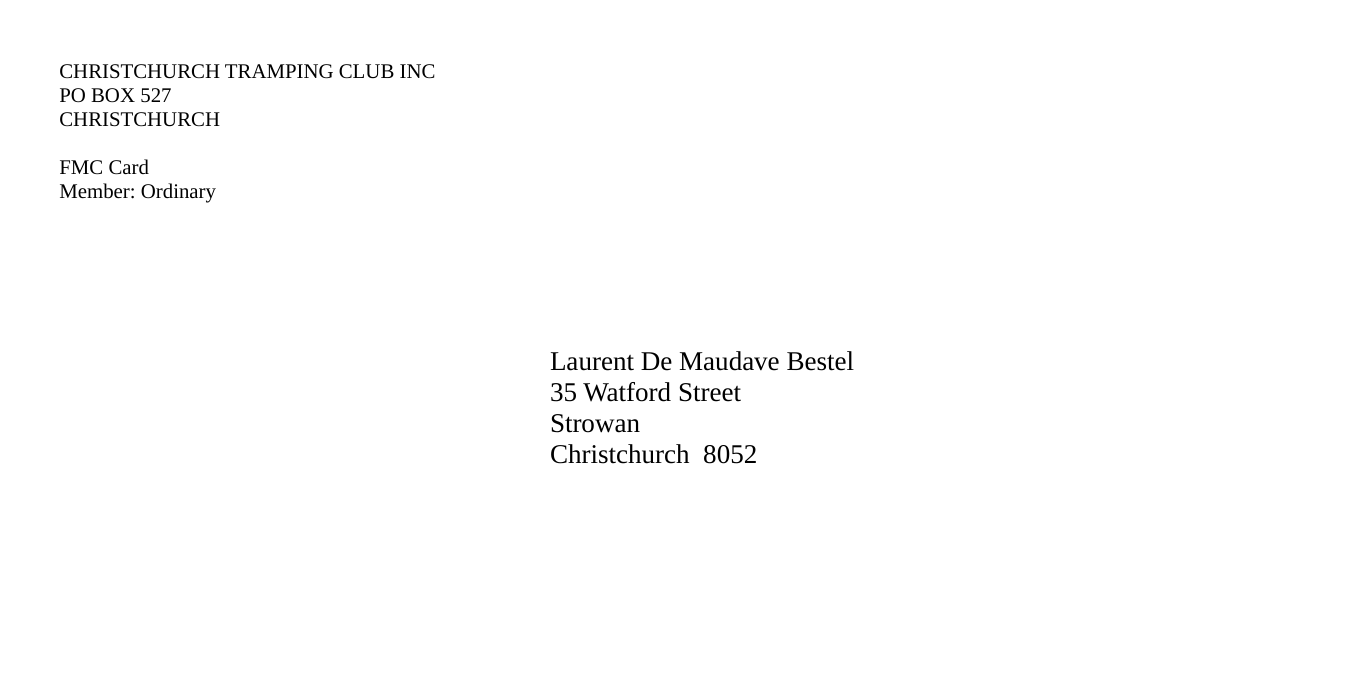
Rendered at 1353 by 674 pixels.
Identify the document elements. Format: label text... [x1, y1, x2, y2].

text Laurent De Maudave Bestel [550, 345, 1293, 376]
text Strowan [550, 407, 1293, 438]
text FMC Card [59, 155, 1293, 179]
text CHRISTCHURCH TRAMPING CLUB INC [59, 59, 1293, 83]
text Member: Ordinary [59, 179, 1293, 203]
text PO BOX 527 [59, 83, 1293, 107]
text 35 Watford Street [550, 376, 1293, 407]
text CHRISTCHURCH [59, 107, 1293, 131]
text Christchurch 8052 [550, 438, 1293, 469]
